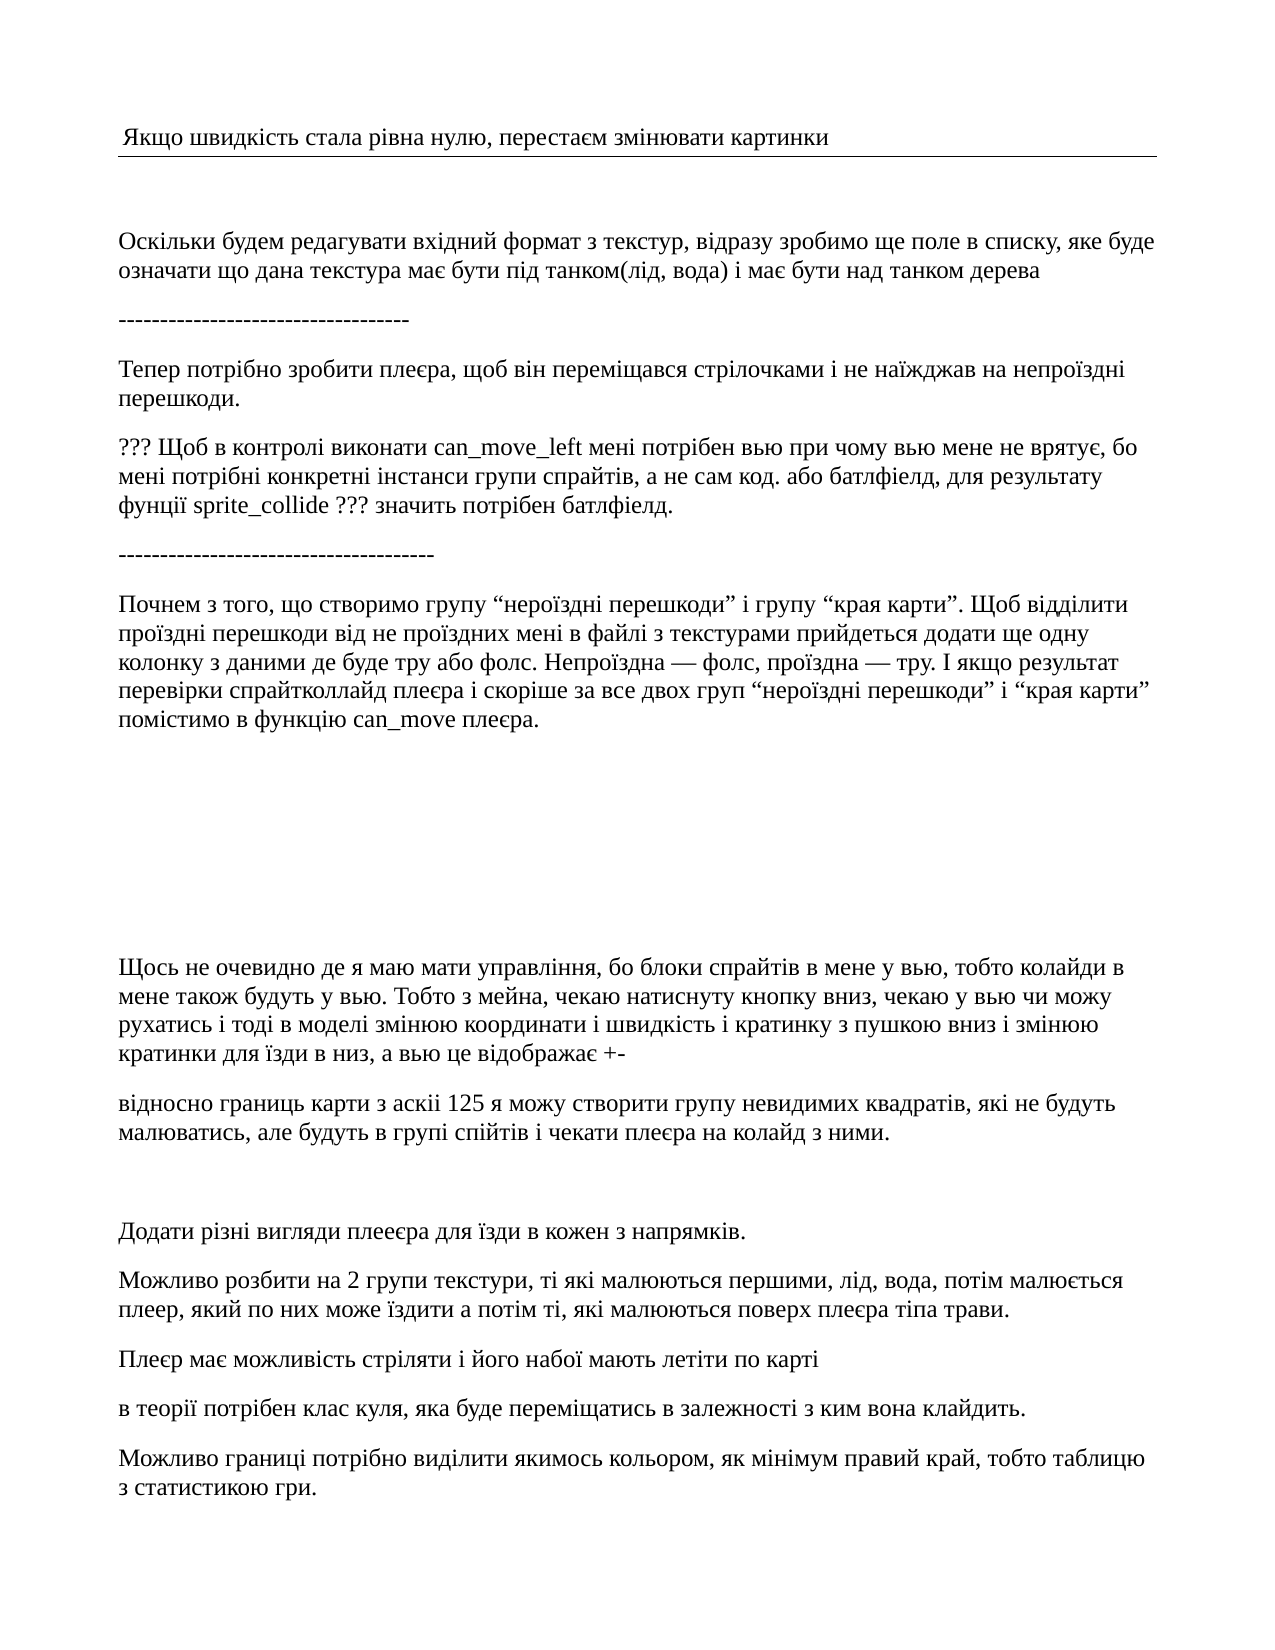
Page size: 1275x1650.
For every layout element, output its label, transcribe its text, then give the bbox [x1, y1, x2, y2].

text Почнем з того, що створимо групу “нероїздні перешкоди” і групу “края карти”. Щоб відділити проїздні перешкоди від не проїздних мені в файлі з текстурами прийдеться додати ще одну колонку з даними де буде тру або фолс. Непроїздна — фолс, проїздна — тру. І якщо результат перевірки спрайтколлайд плеєра і скоріше за все двох груп “нероїздні перешкоди” і “края карти” помістимо в функцію can_move плеєра. [118, 589, 1157, 733]
text Тепер потрібно зробити плеєра, щоб він переміщався стрілочками і не наїжджав на непроїздні перешкоди. [118, 354, 1157, 412]
text Щось не очевидно де я маю мати управління, бо блоки спрайтів в мене у вью, тобто колайди в мене також будуть у вью. Тобто з мейна, чекаю натиснуту кнопку вниз, чекаю у вью чи можу рухатись і тоді в моделі змінюю координати і швидкість і кратинку з пушкою вниз і змінюю кратинки для їзди в низ, а вью це відображає +- [118, 952, 1157, 1067]
text в теорії потрібен клас куля, яка буде переміщатись в залежності з ким вона клайдить. [118, 1393, 1157, 1422]
text відносно границь карти з аскіі 125 я можу створити групу невидимих квадратів, які не будуть малюватись, але будуть в групі спійтів і чекати плеєра на колайд з ними. [118, 1088, 1157, 1145]
text Якщо швидкість стала рівна нулю, перестаєм змінювати картинки [118, 118, 1157, 156]
text Можливо розбити на 2 групи текстури, ті які малюються першими, лід, вода, потім малюється плеер, який по них може їздити а потім ті, які малюються поверх плеєра тіпа трави. [118, 1265, 1157, 1323]
text ??? Щоб в контролі виконати can_move_left мені потрібен вью при чому вью мене не врятує, бо мені потрібні конкретні інстанси групи спрайтів, а не сам код. або батлфіелд, для результату фунції sprite_collide ??? значить потрібен батлфіелд. [118, 432, 1157, 519]
text Додати різні вигляди плееєра для їзди в кожен з напрямків. [118, 1216, 1157, 1244]
text Плеєр має можливість стріляти і його набої мають летіти по карті [118, 1344, 1157, 1372]
text Оскільки будем редагувати вхідний формат з текстур, відразу зробимо ще поле в списку, яке буде означати що дана текстура має бути під танком(лід, вода) і має бути над танком дерева [118, 226, 1157, 284]
text -------------------------------------- [118, 539, 1157, 568]
text ----------------------------------- [118, 304, 1157, 333]
text Можливо границі потрібно виділити якимось кольором, як мінімум правий край, тобто таблицю з статистикою гри. [118, 1443, 1157, 1500]
